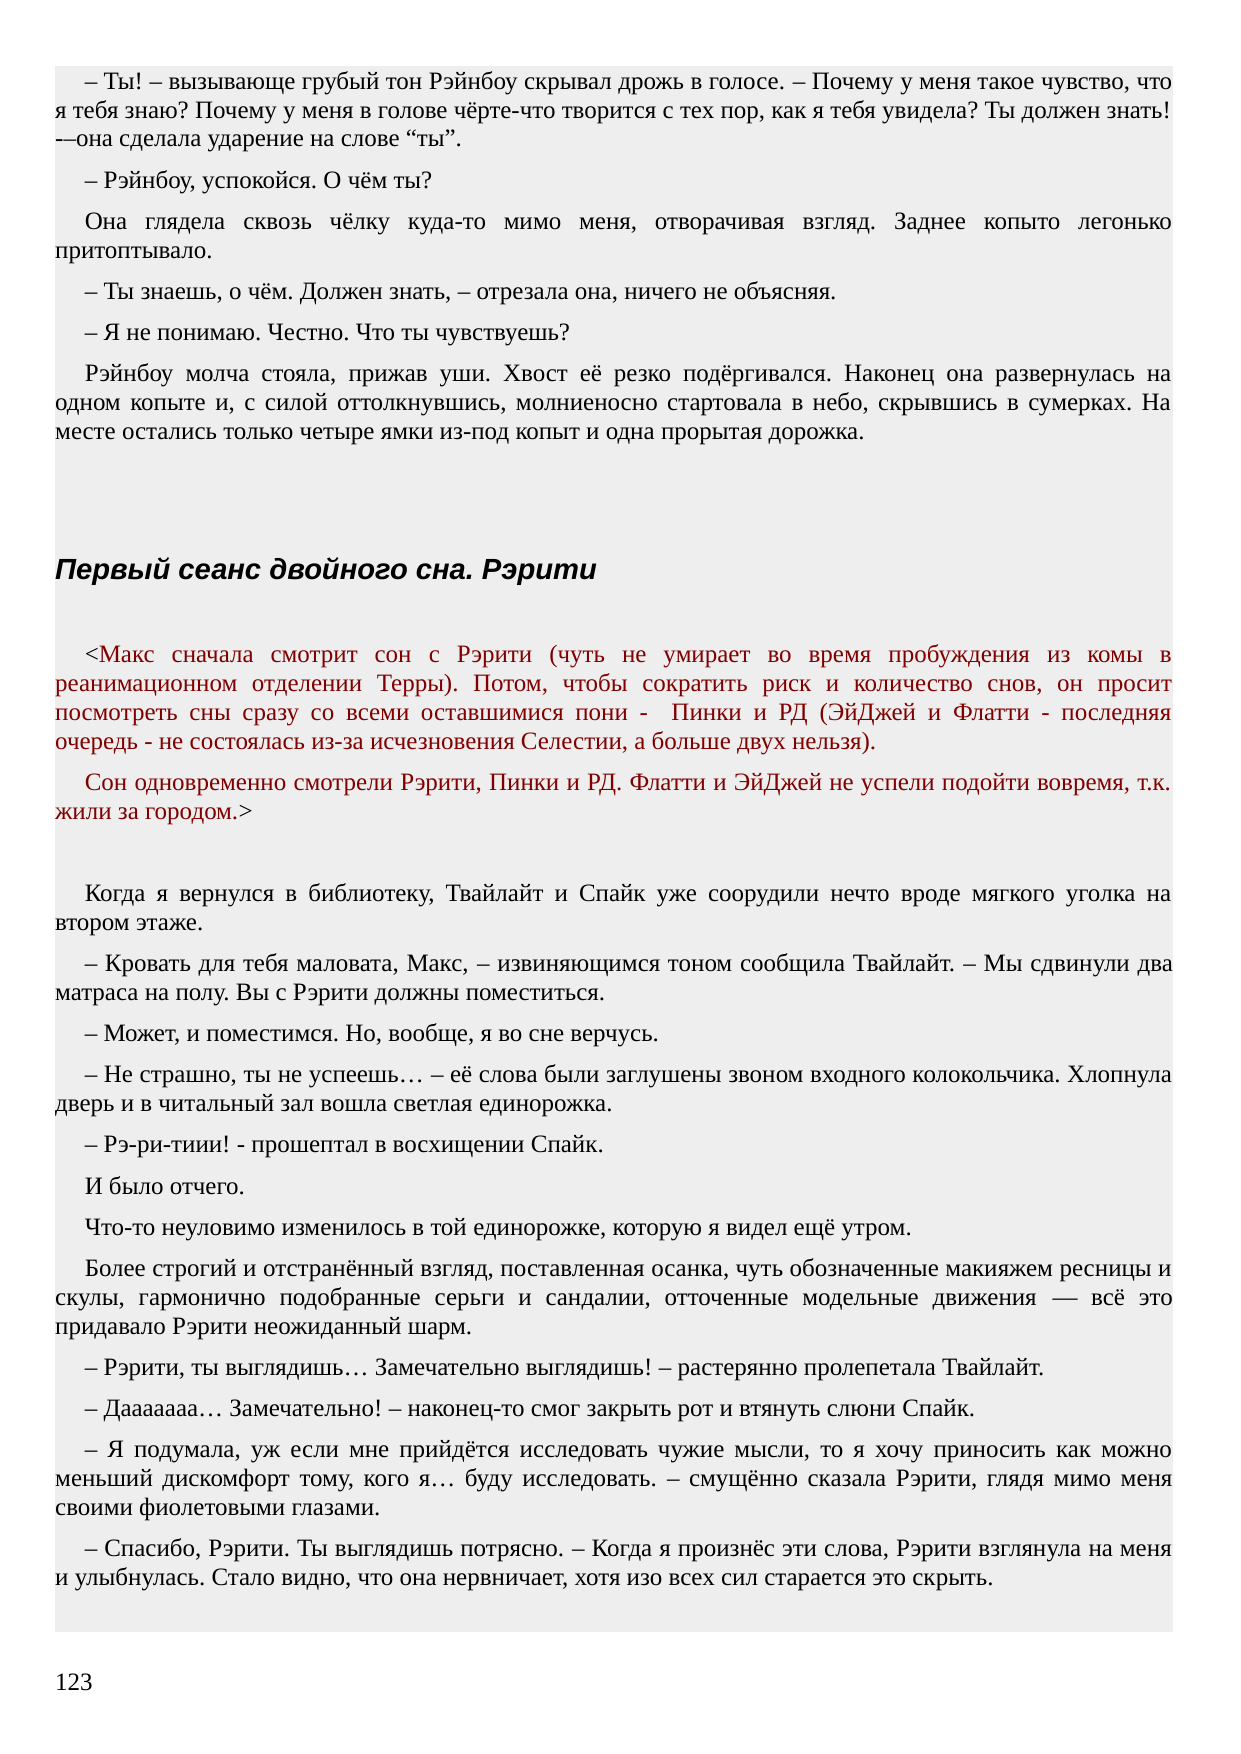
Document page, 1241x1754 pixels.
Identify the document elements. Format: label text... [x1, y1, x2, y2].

text – Рэйнбоу, успокойся. О чём ты? [55, 165, 1173, 193]
text – Кровать для тебя маловата, Макс, – извиняющимся тоном сообщила Твайлайт. – Мы сдвинули два матраса на полу. Вы с Рэрити должны поместиться. [55, 948, 1173, 1006]
text <Макс сначала смотрит сон с Рэрити (чуть не умирает во время пробуждения из комы в реанимационном отделении Терры). Потом, чтобы сократить риск и количество снов, он просит посмотреть сны сразу со всеми оставшимися пони - Пинки и РД (ЭйДжей и Флатти - последняя очередь - не состоялась из-за исчезновения Селестии, а больше двух нельзя). [55, 639, 1173, 754]
text И было отчего. [55, 1171, 1173, 1199]
text – Спасибо, Рэрити. Ты выглядишь потрясно. – Когда я произнёс эти слова, Рэрити взглянула на меня и улыбнулась. Стало видно, что она нервничает, хотя изо всех сил старается это скрыть. [55, 1533, 1173, 1591]
text – Я подумала, уж если мне прийдётся исследовать чужие мысли, то я хочу приносить как можно меньший дискомфорт тому, кого я… буду исследовать. – смущённо сказала Рэрити, глядя мимо меня своими фиолетовыми глазами. [55, 1434, 1173, 1521]
text Когда я вернулся в библиотеку, Твайлайт и Спайк уже соорудили нечто вроде мягкого уголка на втором этаже. [55, 878, 1173, 936]
text – Рэ-ри-тиии! - прошептал в восхищении Спайк. [55, 1129, 1173, 1158]
subtitle Первый сеанс двойного сна. Рэрити [55, 552, 1173, 586]
text – Рэрити, ты выглядишь… Замечательно выглядишь! – растерянно пролепетала Твайлайт. [55, 1352, 1173, 1381]
text – Ты! – вызывающе грубый тон Рэйнбоу скрывал дрожь в голосе. – Почему у меня такое чувство, что я тебя знаю? Почему у меня в голове чёрте-что творится с тех пор, как я тебя увидела? Ты должен знать! -–она сделала ударение на слове “ты”. [55, 66, 1173, 152]
text – Я не понимаю. Честно. Что ты чувствуешь? [55, 317, 1173, 346]
text – Ты знаешь, о чём. Должен знать, – отрезала она, ничего не объясняя. [55, 276, 1173, 305]
text Рэйнбоу молча стояла, прижав уши. Хвост её резко подёргивался. Наконец она развернулась на одном копыте и, с силой оттолкнувшись, молниеносно стартовала в небо, скрывшись в сумерках. На месте остались только четыре ямки из-под копыт и одна прорытая дорожка. [55, 358, 1173, 445]
text Она глядела сквозь чёлку куда-то мимо меня, отворачивая взгляд. Заднее копыто легонько притоптывало. [55, 206, 1173, 263]
text Более строгий и отстранённый взгляд, поставленная осанка, чуть обозначенные макияжем ресницы и скулы, гармонично подобранные серьги и сандалии, отточенные модельные движения — всё это придавало Рэрити неожиданный шарм. [55, 1253, 1173, 1339]
text Сон одновременно смотрели Рэрити, Пинки и РД. Флатти и ЭйДжей не успели подойти вовремя, т.к. жили за городом.> [55, 767, 1173, 824]
text – Дааааааа… Замечательно! – наконец-то смог закрыть рот и втянуть слюни Спайк. [55, 1393, 1173, 1422]
text – Не страшно, ты не успеешь… – её слова были заглушены звоном входного колокольчика. Хлопнула дверь и в читальный зал вошла светлая единорожка. [55, 1059, 1173, 1117]
text Что-то неуловимо изменилось в той единорожке, которую я видел ещё утром. [55, 1212, 1173, 1241]
text – Может, и поместимся. Но, вообще, я во сне верчусь. [55, 1018, 1173, 1047]
